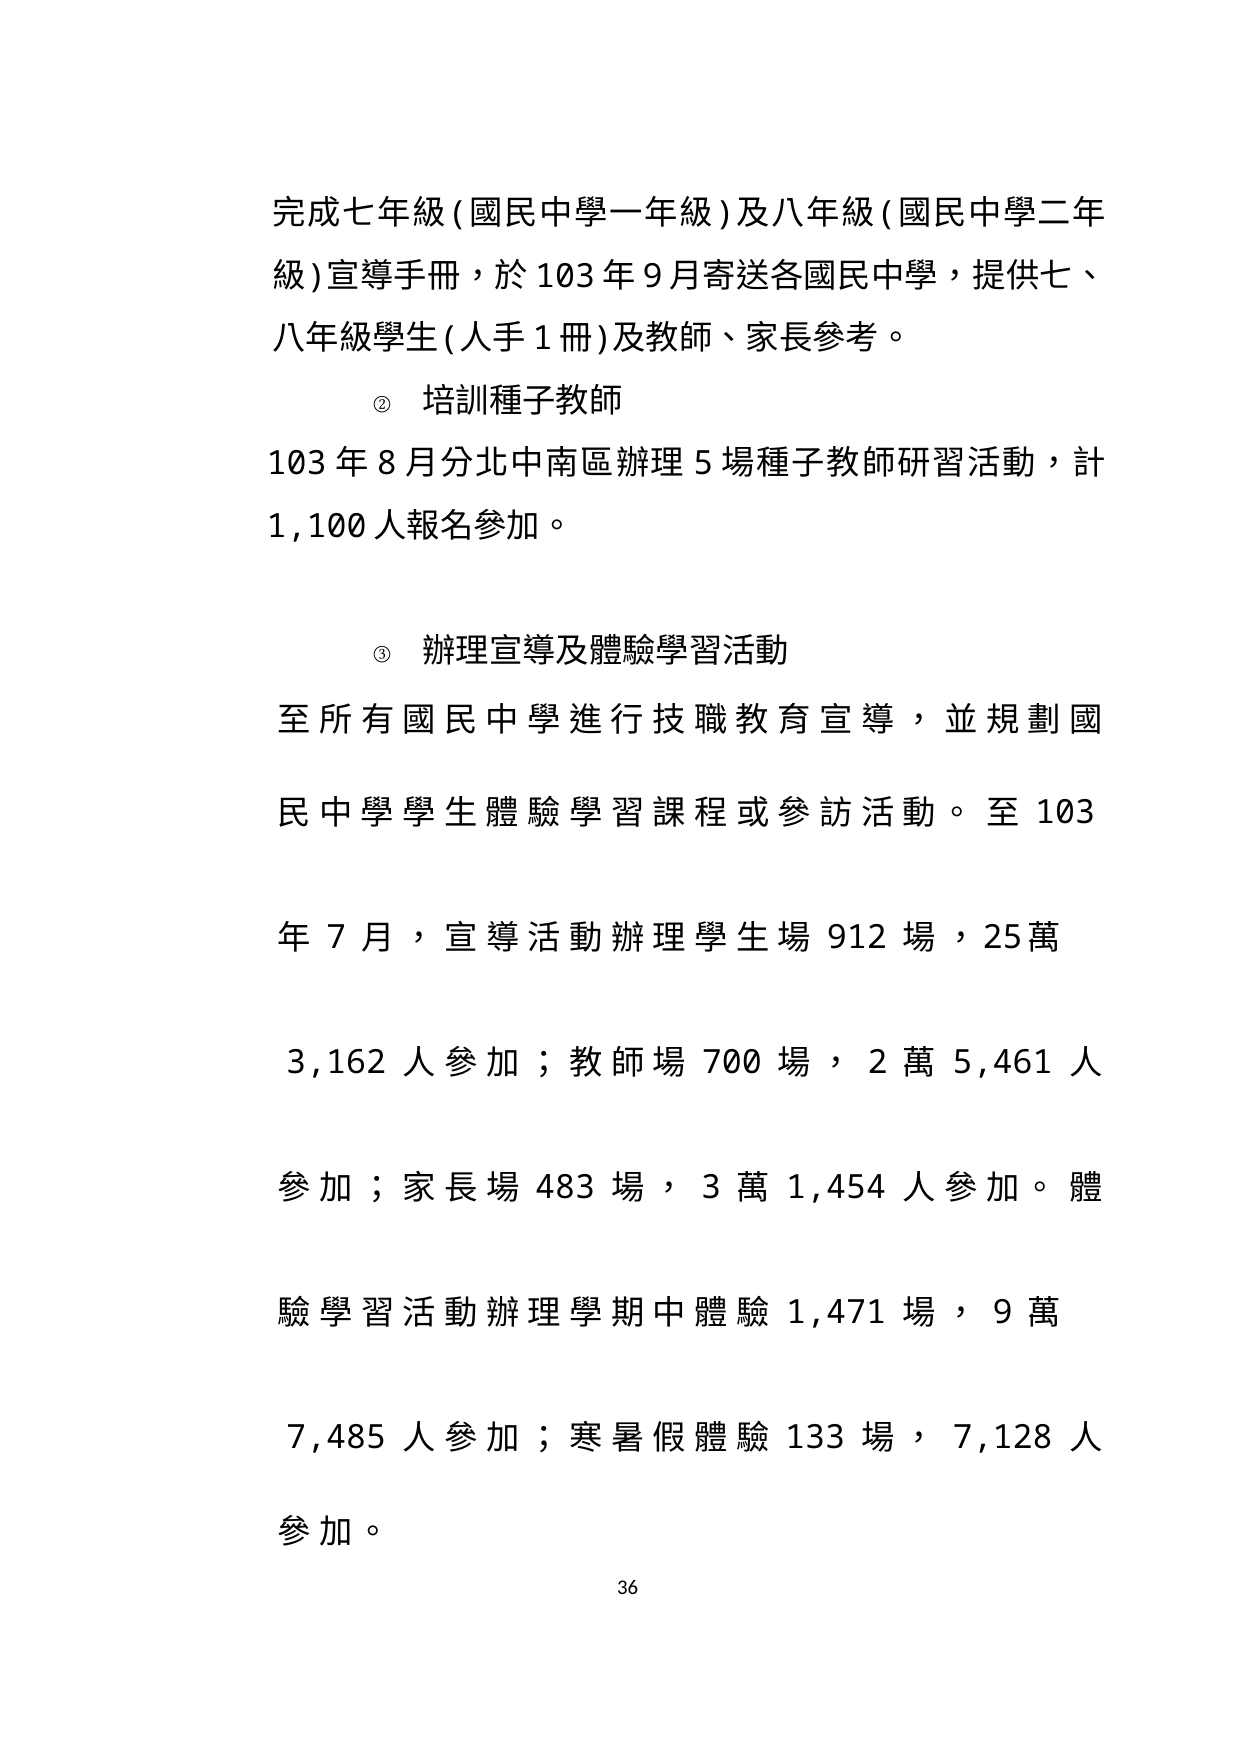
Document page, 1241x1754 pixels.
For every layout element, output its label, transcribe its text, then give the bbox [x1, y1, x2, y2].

text 至所有國民中學進行技職教育宣導，並規劃國民中學學生體驗學習課程或參訪活動。至103年7月，宣導活動辦理學生場912場，25萬3,162人參加；教師場700場，2萬5,461人參加；家長場483場，3萬1,454人參加。體驗學習活動辦理學期中體驗1,471場，9萬7,485人參加；寒暑假體驗133場，7,128人參加。 [261, 675, 1107, 1550]
text 完成七年級(國民中學一年級)及八年級(國民中學二年級)宣導手冊，於103年9月寄送各國民中學，提供七、八年級學生(人手1冊)及教師、家長參考。 [272, 175, 1107, 362]
list 辦理宣導及體驗學習活動 [372, 612, 1107, 675]
list 培訓種子教師 [372, 362, 1107, 425]
text 103年8月分北中南區辦理5場種子教師研習活動，計1,100人報名參加。 [266, 425, 1107, 550]
